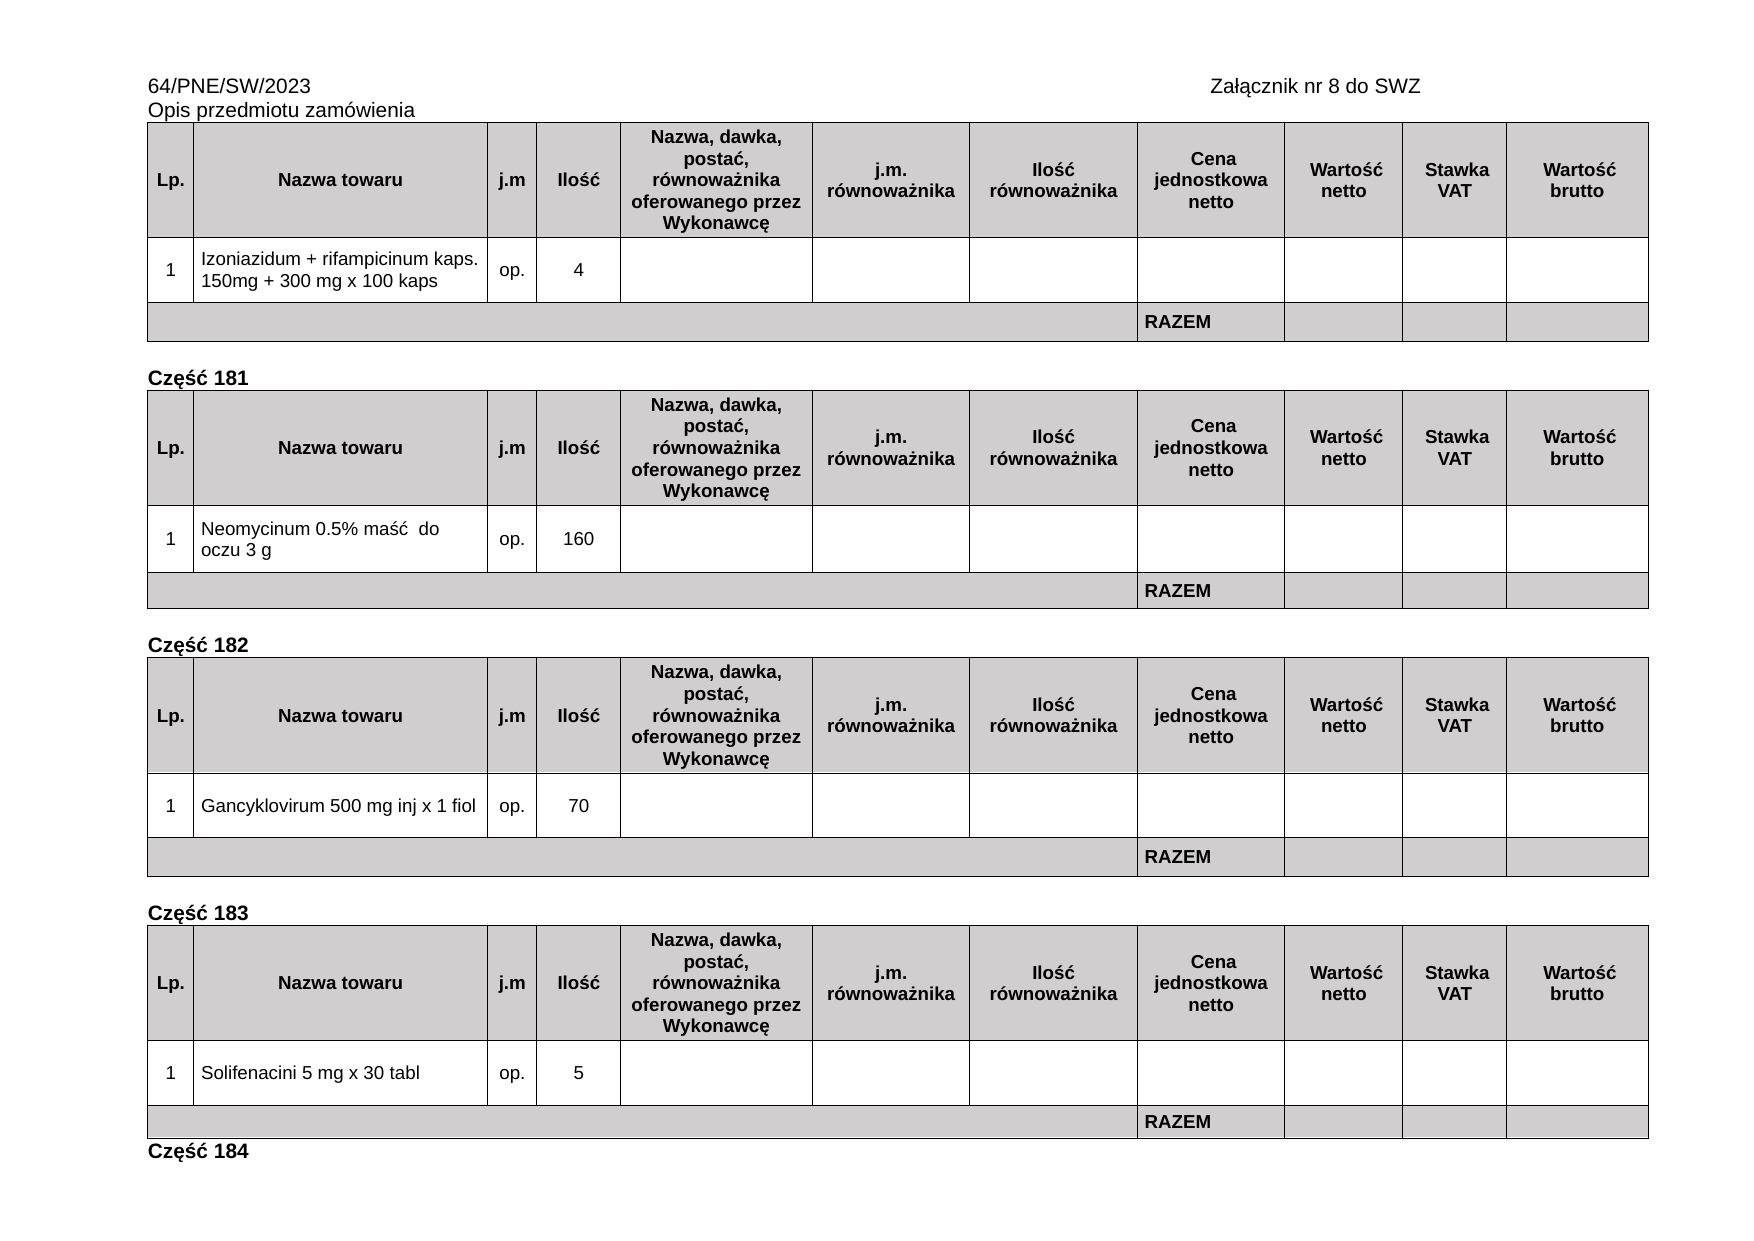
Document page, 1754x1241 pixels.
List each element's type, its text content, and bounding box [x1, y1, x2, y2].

text Część 182 [148, 633, 1606, 657]
table_header Wartość netto [1285, 926, 1402, 1040]
table_cell op. [488, 238, 536, 302]
table_header Nazwa towaru [194, 391, 487, 505]
table_header j.m. równoważnika [813, 658, 969, 772]
table_cell 1 [148, 238, 193, 302]
table_header Ilość równoważnika [970, 658, 1137, 772]
table_cell [148, 573, 1137, 608]
table_header Wartość netto [1285, 123, 1402, 237]
table_header Wartość brutto [1507, 123, 1648, 237]
table_cell op. [488, 506, 536, 572]
table_cell [970, 774, 1137, 837]
table_cell [1403, 238, 1506, 302]
table_header Cena jednostkowa netto [1138, 926, 1284, 1040]
table_header Nazwa, dawka, postać, równoważnika oferowanego przez Wykonawcę [621, 391, 812, 505]
table_cell [813, 1041, 969, 1105]
table_header Ilość [537, 926, 620, 1040]
table_header Stawka VAT [1403, 926, 1506, 1040]
table_header Wartość brutto [1507, 658, 1648, 772]
table_cell [1403, 838, 1506, 876]
table_cell [1285, 303, 1402, 341]
table_cell [1403, 573, 1506, 608]
table_cell [621, 1041, 812, 1105]
table_cell [970, 506, 1137, 572]
table_cell [1507, 1041, 1648, 1105]
table_header j.m. równoważnika [813, 123, 969, 237]
table_cell [813, 238, 969, 302]
table_header Stawka VAT [1403, 658, 1506, 772]
table_cell [621, 506, 812, 572]
table_cell RAZEM [1138, 303, 1284, 341]
text Część 183 [148, 901, 1606, 925]
table_cell 1 [148, 506, 193, 572]
table_cell [1285, 838, 1402, 876]
table_header Wartość brutto [1507, 391, 1648, 505]
table_header Stawka VAT [1403, 391, 1506, 505]
table_header Ilość [537, 391, 620, 505]
table_cell [148, 838, 1137, 876]
table_header Wartość netto [1285, 658, 1402, 772]
table_cell op. [488, 774, 536, 837]
table_cell [1138, 774, 1284, 837]
table_cell 70 [537, 774, 620, 837]
table_header j.m [488, 123, 536, 237]
table_header Nazwa, dawka, postać, równoważnika oferowanego przez Wykonawcę [621, 658, 812, 772]
table_header Nazwa towaru [194, 926, 487, 1040]
text Część 184 [148, 1139, 1606, 1162]
table_cell [1403, 303, 1506, 341]
table_header Stawka VAT [1403, 123, 1506, 237]
table_cell Gancyklovirum 500 mg inj x 1 fiol [194, 774, 487, 837]
table_header Nazwa, dawka, postać, równoważnika oferowanego przez Wykonawcę [621, 123, 812, 237]
table_cell [1507, 303, 1648, 341]
table_cell 1 [148, 774, 193, 837]
table_cell [970, 1041, 1137, 1105]
table_cell [1285, 1041, 1402, 1105]
table_cell 5 [537, 1041, 620, 1105]
table_header Cena jednostkowa netto [1138, 391, 1284, 505]
table_header Wartość brutto [1507, 926, 1648, 1040]
table_cell [148, 303, 1137, 341]
table_cell [1285, 774, 1402, 837]
table_cell [1138, 238, 1284, 302]
table_header Ilość równoważnika [970, 391, 1137, 505]
table_header Nazwa towaru [194, 123, 487, 237]
table_cell [1507, 838, 1648, 876]
table_cell [813, 506, 969, 572]
table_cell 160 [537, 506, 620, 572]
table_header Wartość netto [1285, 391, 1402, 505]
table_cell RAZEM [1138, 1106, 1284, 1137]
table_header j.m [488, 658, 536, 772]
table_cell RAZEM [1138, 573, 1284, 608]
table_cell Solifenacini 5 mg x 30 tabl [194, 1041, 487, 1105]
table_header Lp. [148, 391, 193, 505]
table_cell [1507, 1106, 1648, 1137]
table_cell op. [488, 1041, 536, 1105]
table_cell [148, 1106, 1137, 1137]
table_header Lp. [148, 926, 193, 1040]
table_header j.m. równoważnika [813, 391, 969, 505]
table_cell 4 [537, 238, 620, 302]
table_header Cena jednostkowa netto [1138, 658, 1284, 772]
table_cell [621, 238, 812, 302]
table_cell Neomycinum 0.5% maść do oczu 3 g [194, 506, 487, 572]
table_header Ilość [537, 658, 620, 772]
table_cell [1285, 573, 1402, 608]
table_cell [1507, 238, 1648, 302]
table_header Nazwa, dawka, postać, równoważnika oferowanego przez Wykonawcę [621, 926, 812, 1040]
table_cell [1507, 573, 1648, 608]
table_cell [1138, 1041, 1284, 1105]
table_cell [1138, 506, 1284, 572]
table_header Ilość równoważnika [970, 123, 1137, 237]
table_cell [1403, 506, 1506, 572]
table_header Ilość [537, 123, 620, 237]
table_header Cena jednostkowa netto [1138, 123, 1284, 237]
table_cell [1507, 506, 1648, 572]
table_cell [1285, 506, 1402, 572]
table_cell [813, 774, 969, 837]
table_cell [1507, 774, 1648, 837]
table_cell [1403, 774, 1506, 837]
table_cell [970, 238, 1137, 302]
table_header j.m. równoważnika [813, 926, 969, 1040]
table_header j.m [488, 391, 536, 505]
table_cell [1285, 1106, 1402, 1137]
table_cell 1 [148, 1041, 193, 1105]
table_header Lp. [148, 658, 193, 772]
table_header Ilość równoważnika [970, 926, 1137, 1040]
table_cell [1403, 1041, 1506, 1105]
text Część 181 [148, 366, 1606, 389]
table_cell [1403, 1106, 1506, 1137]
table_cell [1285, 238, 1402, 302]
table_cell RAZEM [1138, 838, 1284, 876]
table_cell [621, 774, 812, 837]
table_header Lp. [148, 123, 193, 237]
table_header j.m [488, 926, 536, 1040]
table_header Nazwa towaru [194, 658, 487, 772]
table_cell Izoniazidum + rifampicinum kaps. 150mg + 300 mg x 100 kaps [194, 238, 487, 302]
